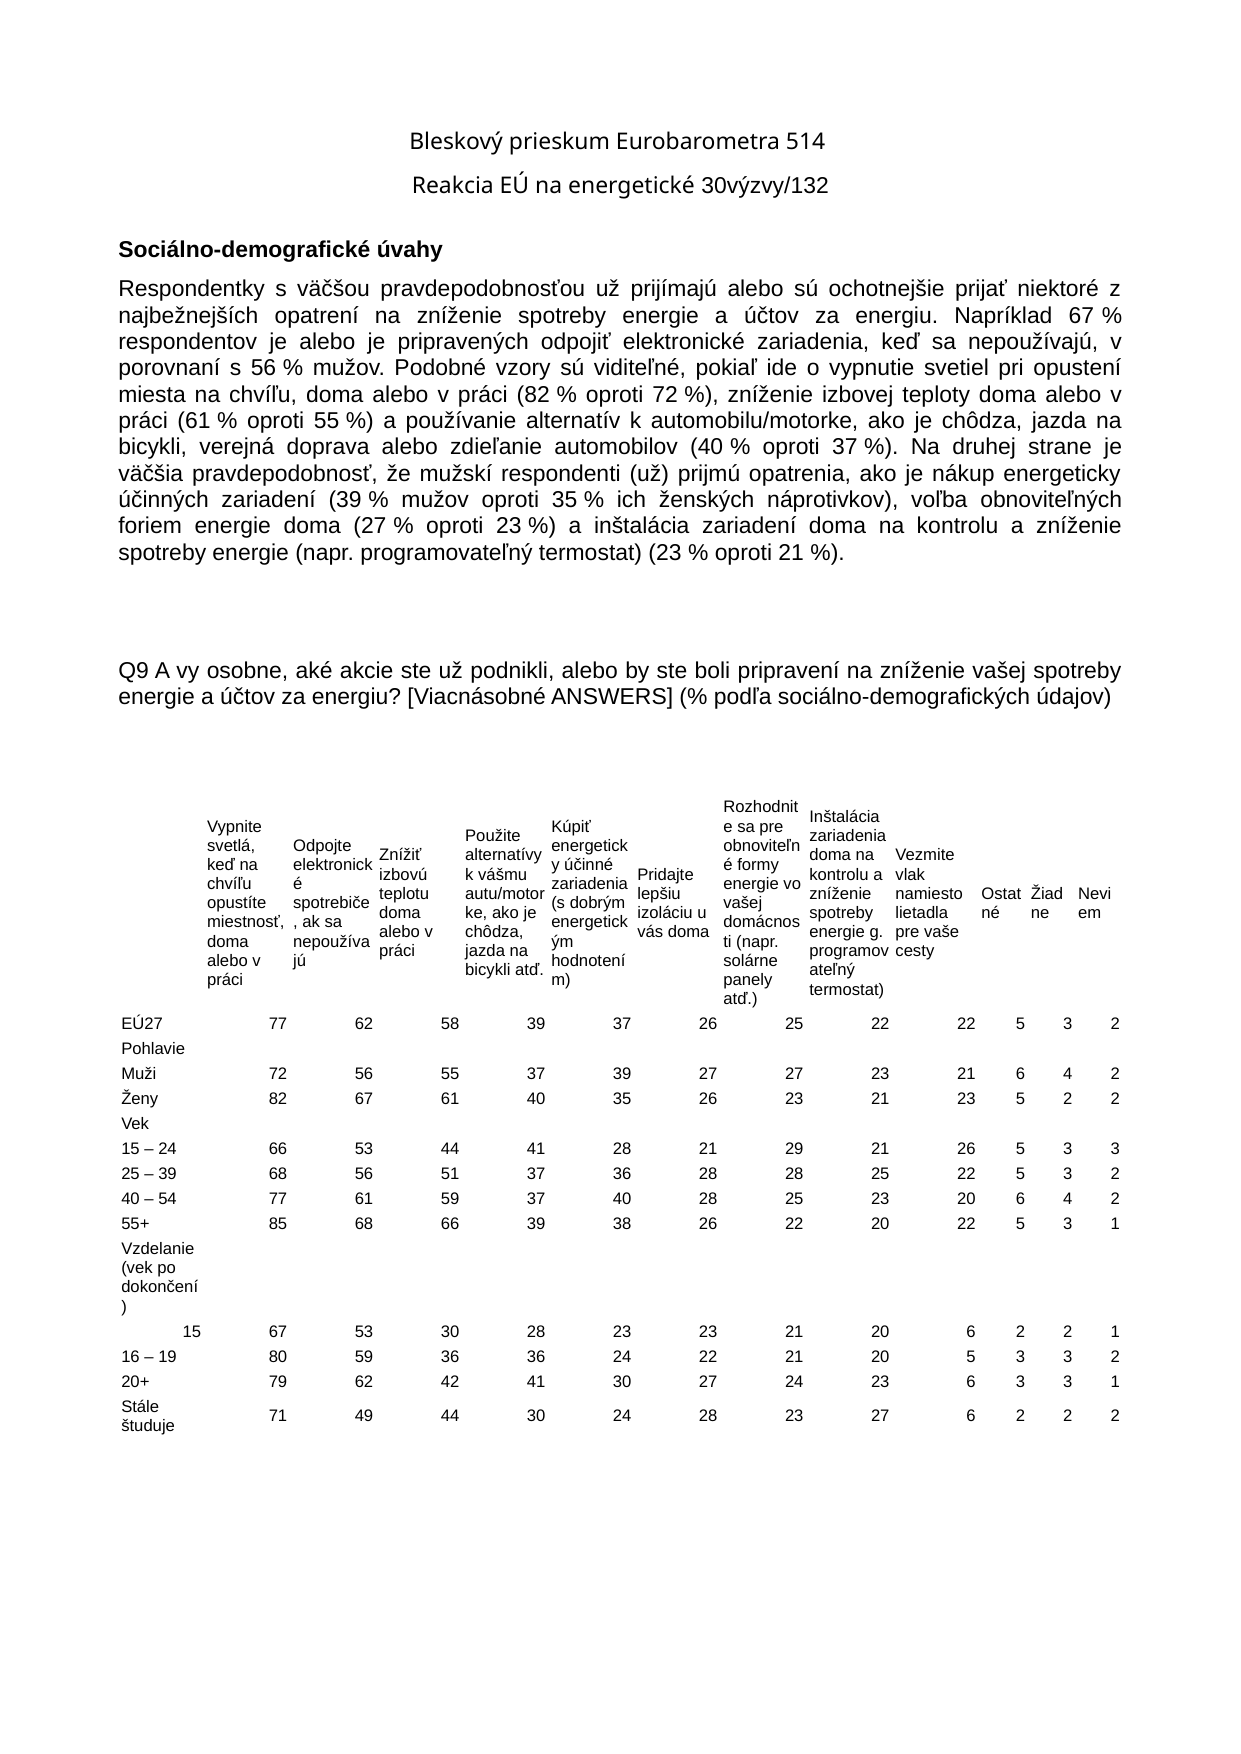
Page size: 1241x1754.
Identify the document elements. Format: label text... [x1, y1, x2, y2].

table_header Rozhodnite sa pre obnoviteľné formy energie vo vašej domácnosti (napr. solárne panely atď.) [720, 794, 806, 1011]
table_cell Muži [118, 1061, 204, 1086]
table_cell 26 [634, 1086, 720, 1111]
table_cell [634, 1111, 720, 1136]
table_cell 27 [806, 1394, 892, 1438]
table_cell 26 [892, 1136, 978, 1161]
table_cell 36 [462, 1344, 548, 1368]
table_cell 6 [978, 1186, 1028, 1211]
table_cell 15 – 24 [118, 1136, 204, 1161]
table_cell 23 [634, 1319, 720, 1343]
table_cell 2 [1075, 1011, 1122, 1036]
table_cell [204, 1111, 290, 1136]
table_cell 66 [376, 1211, 462, 1236]
table_cell 23 [806, 1186, 892, 1211]
table_cell Pohlavie [118, 1036, 204, 1061]
table_cell 25 [720, 1186, 806, 1211]
table_cell 24 [720, 1369, 806, 1393]
table_cell [720, 1236, 806, 1318]
table_cell [462, 1111, 548, 1136]
table_cell 37 [462, 1161, 548, 1186]
table_cell 56 [290, 1061, 376, 1086]
text Sociálno-demografické úvahy [118, 236, 1122, 262]
table_cell 44 [376, 1136, 462, 1161]
table_cell [1028, 1111, 1075, 1136]
table_cell [892, 1036, 978, 1061]
table_cell [806, 1111, 892, 1136]
table_cell [462, 1236, 548, 1318]
table_cell 79 [204, 1369, 290, 1393]
table_header Ostatné [978, 794, 1028, 1011]
table_header Znížiť izbovú teplotu doma alebo v práci [376, 794, 462, 1011]
table_cell 20 [806, 1211, 892, 1236]
table_cell 28 [634, 1161, 720, 1186]
table_cell 55 [376, 1061, 462, 1086]
table_cell 20+ [118, 1369, 204, 1393]
table_cell 3 [978, 1369, 1028, 1393]
table_cell 26 [634, 1211, 720, 1236]
table_cell 5 [892, 1344, 978, 1368]
table_cell 28 [548, 1136, 634, 1161]
table_cell 24 [548, 1394, 634, 1438]
table_cell 40 [462, 1086, 548, 1111]
table_cell [1075, 1036, 1122, 1061]
table_cell 68 [290, 1211, 376, 1236]
table_cell [806, 1236, 892, 1318]
table_cell 41 [462, 1369, 548, 1393]
table_cell 22 [806, 1011, 892, 1036]
table_cell 2 [978, 1394, 1028, 1438]
table_cell 23 [720, 1394, 806, 1438]
table_cell 39 [462, 1211, 548, 1236]
table_cell 2 [1075, 1061, 1122, 1086]
table_cell [634, 1236, 720, 1318]
table_cell 77 [204, 1186, 290, 1211]
table_cell 61 [376, 1086, 462, 1111]
table_cell 2 [1075, 1394, 1122, 1438]
table_cell [376, 1111, 462, 1136]
table_cell [1075, 1236, 1122, 1318]
table_cell [1075, 1111, 1122, 1136]
table_cell Vzdelanie (vek po dokončení) [118, 1236, 204, 1318]
table_cell 21 [806, 1136, 892, 1161]
table_cell [290, 1111, 376, 1136]
table_cell 25 – 39 [118, 1161, 204, 1186]
table_cell 28 [720, 1161, 806, 1186]
table_cell 2 [1028, 1394, 1075, 1438]
table_cell 53 [290, 1319, 376, 1343]
table_cell 3 [1028, 1161, 1075, 1186]
table_cell 23 [720, 1086, 806, 1111]
table_cell 28 [462, 1319, 548, 1343]
table_cell 80 [204, 1344, 290, 1368]
table_cell [1028, 1036, 1075, 1061]
table_cell EÚ27 [118, 1011, 204, 1036]
table_cell 39 [548, 1061, 634, 1086]
table_cell 2 [978, 1319, 1028, 1343]
table_header Vypnite svetlá, keď na chvíľu opustíte miestnosť, doma alebo v práci [204, 794, 290, 1011]
table_cell 62 [290, 1369, 376, 1393]
table_cell 85 [204, 1211, 290, 1236]
table_header [118, 794, 204, 1011]
table_cell [978, 1236, 1028, 1318]
table_cell 30 [548, 1369, 634, 1393]
table_cell 4 [1028, 1061, 1075, 1086]
table_header Inštalácia zariadenia doma na kontrolu a zníženie spotreby energie g. programovateľný termostat) [806, 794, 892, 1011]
table_cell 23 [892, 1086, 978, 1111]
table_cell 27 [720, 1061, 806, 1086]
table_cell 20 [806, 1344, 892, 1368]
table_cell 22 [892, 1161, 978, 1186]
table_cell 21 [720, 1319, 806, 1343]
table_cell 3 [978, 1344, 1028, 1368]
table_cell 1 [1075, 1369, 1122, 1393]
table_cell 37 [462, 1061, 548, 1086]
table_cell 72 [204, 1061, 290, 1086]
table_cell 22 [892, 1011, 978, 1036]
table_cell [376, 1036, 462, 1061]
table_cell 20 [806, 1319, 892, 1343]
table_cell 22 [634, 1344, 720, 1368]
table_cell 38 [548, 1211, 634, 1236]
table_cell 42 [376, 1369, 462, 1393]
table_cell [1028, 1236, 1075, 1318]
table_cell 56 [290, 1161, 376, 1186]
table_cell 28 [634, 1186, 720, 1211]
table_cell 28 [634, 1394, 720, 1438]
table_cell 53 [290, 1136, 376, 1161]
table_cell 29 [720, 1136, 806, 1161]
table_cell 6 [892, 1369, 978, 1393]
table_cell 21 [720, 1344, 806, 1368]
table_cell 22 [892, 1211, 978, 1236]
table_cell 59 [290, 1344, 376, 1368]
table_cell [290, 1036, 376, 1061]
table_cell 67 [204, 1319, 290, 1343]
table_cell 5 [978, 1086, 1028, 1111]
table_cell 21 [892, 1061, 978, 1086]
table_cell 61 [290, 1186, 376, 1211]
table_cell 36 [548, 1161, 634, 1186]
table_cell 5 [978, 1011, 1028, 1036]
table_cell 2 [1028, 1319, 1075, 1343]
table_cell [548, 1111, 634, 1136]
table_cell [978, 1036, 1028, 1061]
text Q9 A vy osobne, aké akcie ste už podnikli, alebo by ste boli pripravení na zníženie vašej spotreby energie a účtov za energiu? [Viacnásobné ANSWERS] (% podľa sociálno-demografických údajov) [118, 657, 1122, 709]
text Respondentky s väčšou pravdepodobnosťou už prijímajú alebo sú ochotnejšie prijať niektoré z najbežnejších opatrení na zníženie spotreby energie a účtov za energiu. Napríklad 67 % respondentov je alebo je pripravených odpojiť elektronické zariadenia, keď sa nepoužívajú, v porovnaní s 56 % mužov. Podobné vzory sú viditeľné, pokiaľ ide o vypnutie svetiel pri opustení miesta na chvíľu, doma alebo v práci (82 % oproti 72 %), zníženie izbovej teploty doma alebo v práci (61 % oproti 55 %) a používanie alternatív k automobilu/motorke, ako je chôdza, jazda na bicykli, verejná doprava alebo zdieľanie automobilov (40 % oproti 37 %). Na druhej strane je väčšia pravdepodobnosť, že mužskí respondenti (už) prijmú opatrenia, ako je nákup energeticky účinných zariadení (39 % mužov oproti 35 % ich ženských náprotivkov), voľba obnoviteľných foriem energie doma (27 % oproti 23 %) a inštalácia zariadení doma na kontrolu a zníženie spotreby energie (napr. programovateľný termostat) (23 % oproti 21 %). [118, 275, 1122, 565]
table_cell [204, 1236, 290, 1318]
table_cell 27 [634, 1061, 720, 1086]
table_cell [720, 1111, 806, 1136]
table_cell 16 – 19 [118, 1344, 204, 1368]
table_cell 5 [978, 1161, 1028, 1186]
table_cell 37 [548, 1011, 634, 1036]
table_header Žiadne [1028, 794, 1075, 1011]
table_cell 4 [1028, 1186, 1075, 1211]
table_cell [290, 1236, 376, 1318]
table_cell 20 [892, 1186, 978, 1211]
table_cell 1 [1075, 1211, 1122, 1236]
table_cell 51 [376, 1161, 462, 1186]
table_cell 3 [1028, 1211, 1075, 1236]
table_cell 67 [290, 1086, 376, 1111]
table_cell 82 [204, 1086, 290, 1111]
table_cell 25 [720, 1011, 806, 1036]
table_cell 6 [892, 1394, 978, 1438]
table_header Kúpiť energeticky účinné zariadenia (s dobrým energetickým hodnotením) [548, 794, 634, 1011]
table_header Neviem [1075, 794, 1122, 1011]
table_cell 3 [1028, 1369, 1075, 1393]
table_cell 25 [806, 1161, 892, 1186]
table_cell [548, 1236, 634, 1318]
table_cell 59 [376, 1186, 462, 1211]
table_cell 36 [376, 1344, 462, 1368]
table_cell 6 [978, 1061, 1028, 1086]
table_cell [462, 1036, 548, 1061]
table_cell 71 [204, 1394, 290, 1438]
table_cell Stále študuje [118, 1394, 204, 1438]
table_cell 3 [1028, 1011, 1075, 1036]
table_cell [548, 1036, 634, 1061]
table_cell [720, 1036, 806, 1061]
table_cell 3 [1075, 1136, 1122, 1161]
table_cell Ženy [118, 1086, 204, 1111]
table_header Odpojte elektronické spotrebiče, ak sa nepoužívajú [290, 794, 376, 1011]
table_cell 68 [204, 1161, 290, 1186]
table_cell [204, 1036, 290, 1061]
table_cell [376, 1236, 462, 1318]
table_cell 30 [376, 1319, 462, 1343]
table_cell 5 [978, 1211, 1028, 1236]
table_cell 23 [806, 1369, 892, 1393]
table_cell 49 [290, 1394, 376, 1438]
table_cell [978, 1111, 1028, 1136]
table_cell 62 [290, 1011, 376, 1036]
table_cell 21 [634, 1136, 720, 1161]
table_cell 2 [1075, 1344, 1122, 1368]
table_cell 40 [548, 1186, 634, 1211]
table_cell [806, 1036, 892, 1061]
table_cell 39 [462, 1011, 548, 1036]
table_cell 22 [720, 1211, 806, 1236]
table_cell 27 [634, 1369, 720, 1393]
table_header Použite alternatívy k vášmu autu/motorke, ako je chôdza, jazda na bicykli atď. [462, 794, 548, 1011]
table_cell 15 [118, 1319, 204, 1343]
table_cell 23 [806, 1061, 892, 1086]
table_cell [892, 1236, 978, 1318]
table_cell 2 [1075, 1161, 1122, 1186]
table_cell 5 [978, 1136, 1028, 1161]
table_header Vezmite vlak namiesto lietadla pre vaše cesty [892, 794, 978, 1011]
table_cell 21 [806, 1086, 892, 1111]
table_cell 2 [1075, 1186, 1122, 1211]
table_cell 23 [548, 1319, 634, 1343]
table_cell 37 [462, 1186, 548, 1211]
table_cell 55+ [118, 1211, 204, 1236]
table_cell 77 [204, 1011, 290, 1036]
table_cell 3 [1028, 1344, 1075, 1368]
table_cell 2 [1075, 1086, 1122, 1111]
table_cell 35 [548, 1086, 634, 1111]
table_cell [892, 1111, 978, 1136]
table_cell 2 [1028, 1086, 1075, 1111]
table_cell 41 [462, 1136, 548, 1161]
table_cell Vek [118, 1111, 204, 1136]
table_cell 6 [892, 1319, 978, 1343]
table_cell 26 [634, 1011, 720, 1036]
table_cell 1 [1075, 1319, 1122, 1343]
table_cell 30 [462, 1394, 548, 1438]
table_cell 44 [376, 1394, 462, 1438]
table_cell 40 – 54 [118, 1186, 204, 1211]
table_cell 24 [548, 1344, 634, 1368]
table_cell 66 [204, 1136, 290, 1161]
table_header Pridajte lepšiu izoláciu u vás doma [634, 794, 720, 1011]
table_cell [634, 1036, 720, 1061]
table_cell 3 [1028, 1136, 1075, 1161]
table_cell 58 [376, 1011, 462, 1036]
